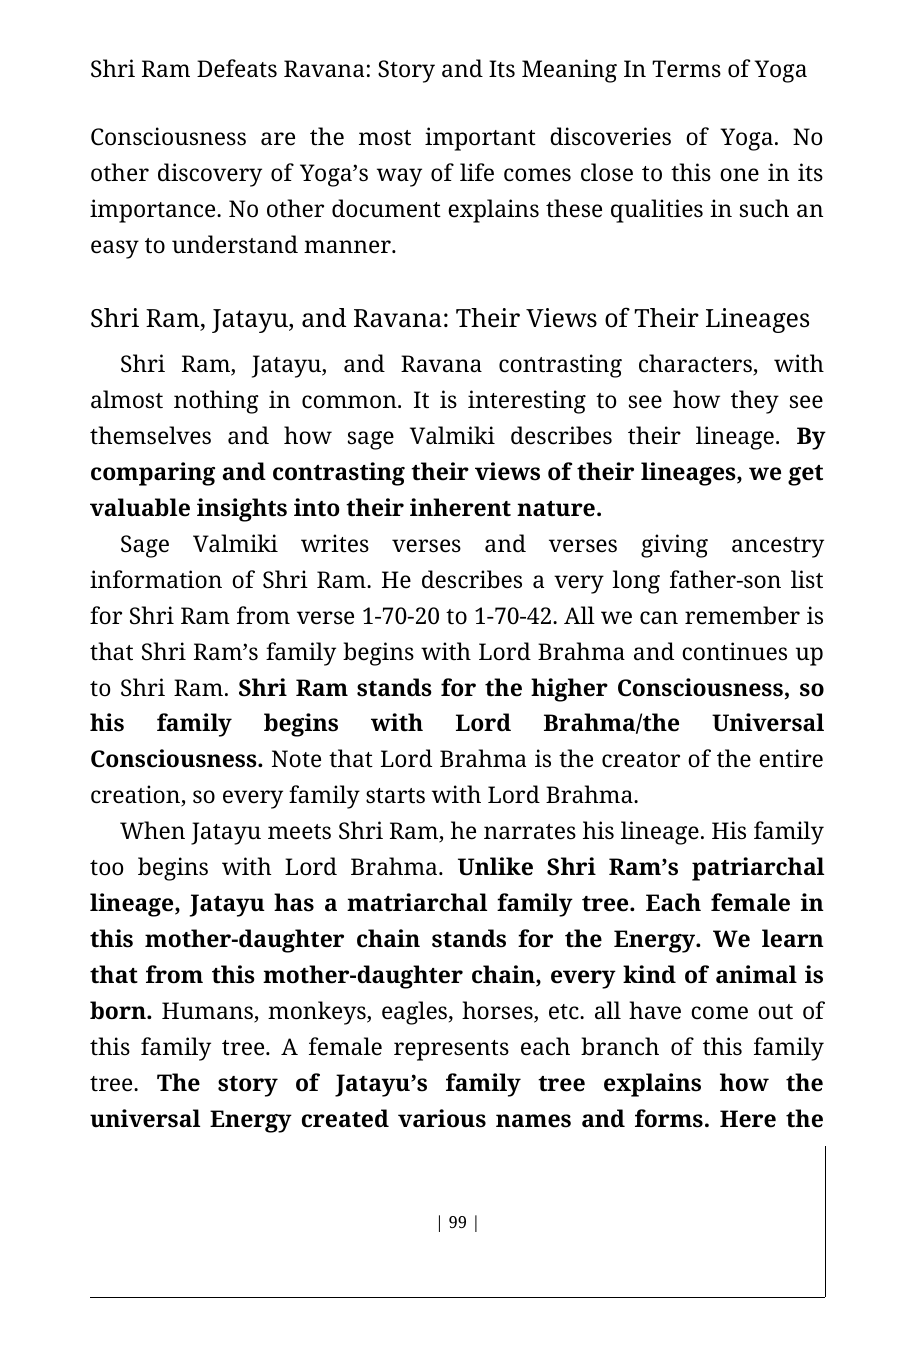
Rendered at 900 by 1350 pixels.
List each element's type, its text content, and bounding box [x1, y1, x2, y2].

text Consciousness are the most important discoveries of Yoga. No other discovery of Yoga’s way of life comes close to this one in its importance. No other document explains these qualities in such an easy to understand manner. [90, 121, 825, 260]
text Sage Valmiki writes verses and verses giving ancestry information of Shri Ram. He describes a very long father-son list for Shri Ram from verse 1-70-20 to 1-70-42. All we can remember is that Shri Ram’s family begins with Lord Brahma and continues up to Shri Ram. Shri Ram stands for the higher Consciousness, so his family begins with Lord Brahma/the Universal Consciousness. Note that Lord Brahma is the creator of the entire creation, so every family starts with Lord Brahma. [90, 528, 825, 811]
text When Jatayu meets Shri Ram, he narrates his lineage. His family too begins with Lord Brahma. Unlike Shri Ram’s patriarchal lineage, Jatayu has a matriarchal family tree. Each female in this mother-daughter chain stands for the Energy. We learn that from this mother-daughter chain, every kind of animal is born. Humans, monkeys, eagles, horses, etc. all have come out of this family tree. A female represents each branch of this family tree. The story of Jatayu’s family tree explains how the universal Energy created various names and forms. Here the [90, 815, 825, 1134]
subtitle Shri Ram, Jatayu, and Ravana: Their Views of Their Lineages [90, 301, 825, 334]
text Shri Ram, Jatayu, and Ravana contrasting characters, with almost nothing in common. It is interesting to see how they see themselves and how sage Valmiki describes their lineage. By comparing and contrasting their views of their lineages, we get valuable insights into their inherent nature. [90, 348, 825, 523]
